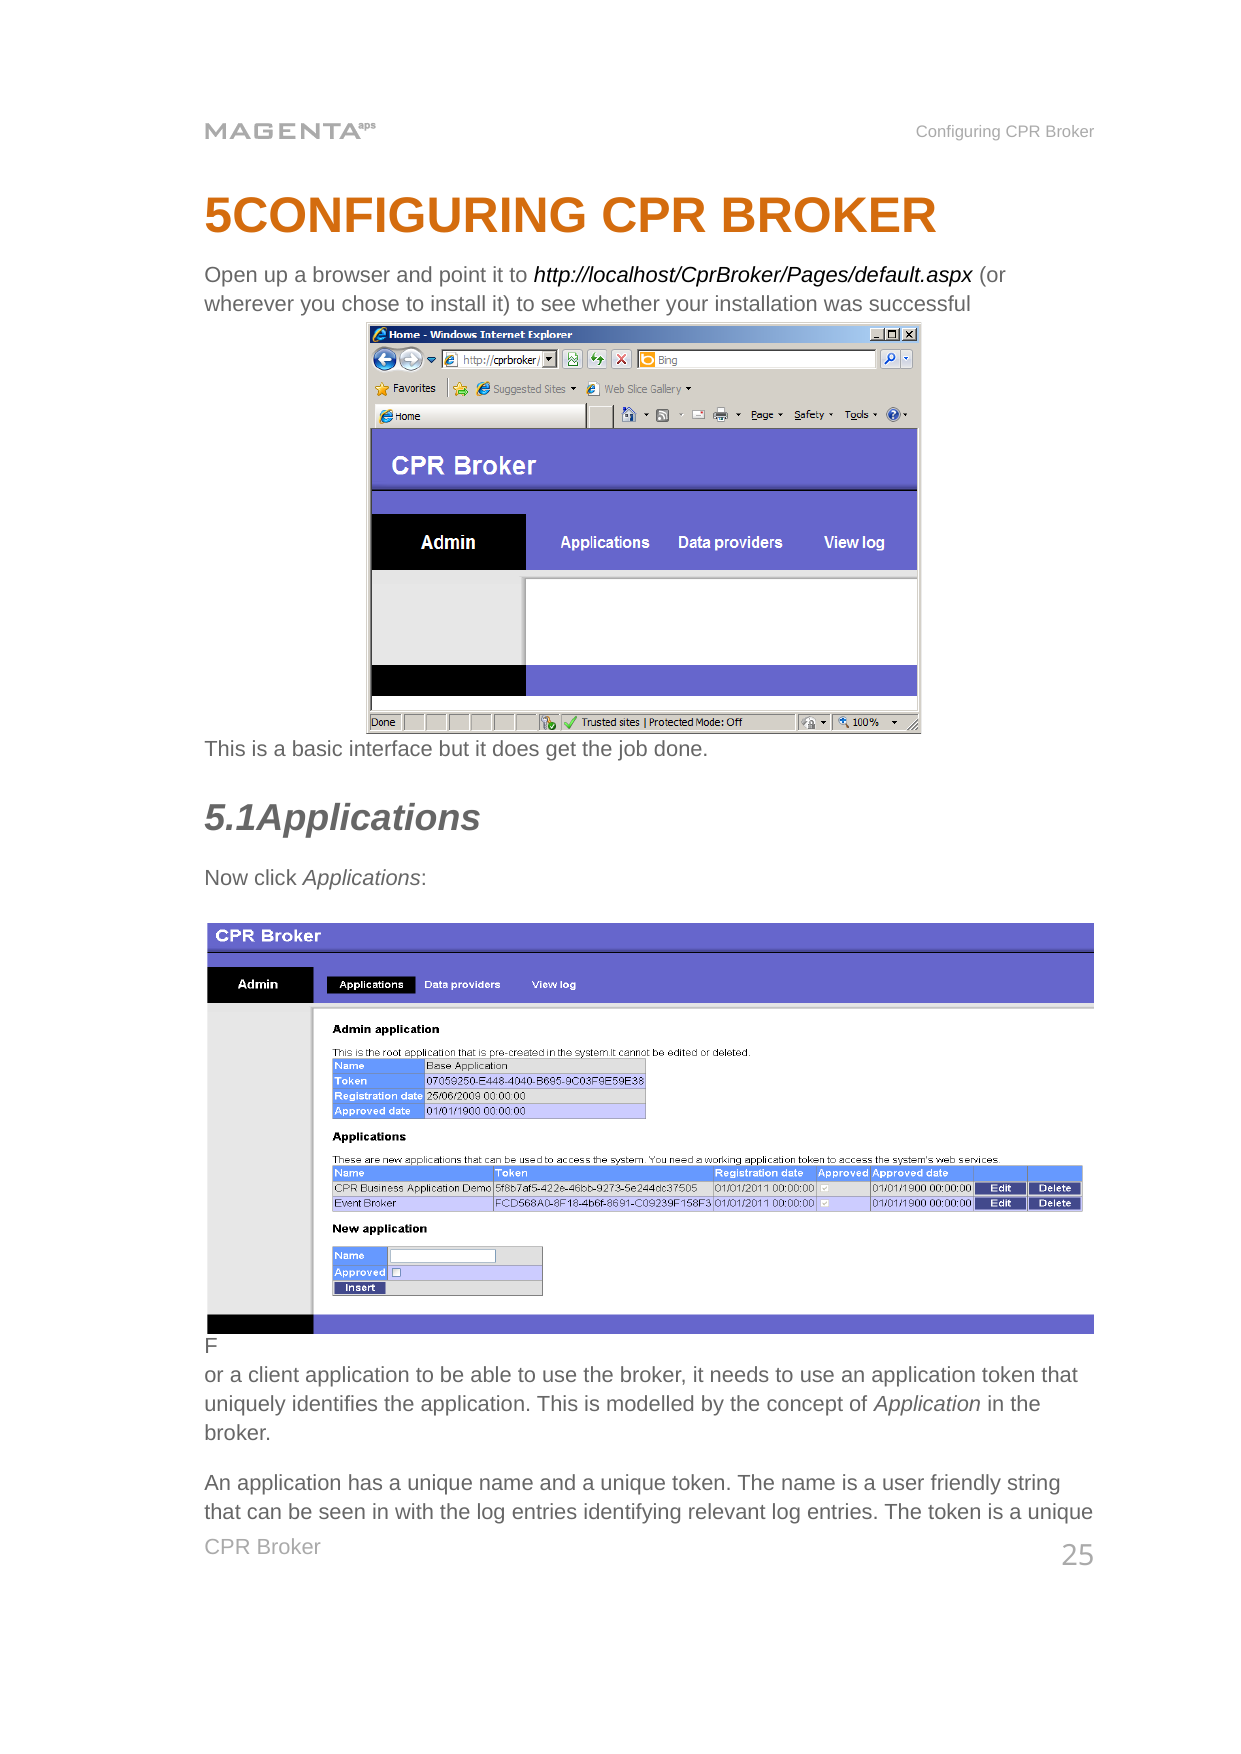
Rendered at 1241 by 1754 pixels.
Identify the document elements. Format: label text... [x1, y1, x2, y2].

subtitle Configuring CPR Broker [204, 186, 1094, 244]
text Open up a browser and point it to http://localhost/CprBroker/Pages/default.aspx (or wherever you chose to install it) to see whether your installation was successful [204, 259, 1094, 317]
picture [207, 923, 1094, 1334]
subtitle Applications [204, 783, 1094, 842]
picture [366, 322, 922, 734]
text Now click Applications: [204, 862, 1094, 892]
text This is a basic interface but it does get the job done. [204, 734, 1094, 762]
text An application has a unique name and a unique token. The name is a user friendly string that can be seen in with the log entries identifying relevant log entries. The token is a unique [204, 1467, 1094, 1526]
text For a client application to be able to use the broker, it needs to use an application token that uniquely identifies the application. This is modelled by the concept of Application in the broker. [204, 1334, 1094, 1446]
